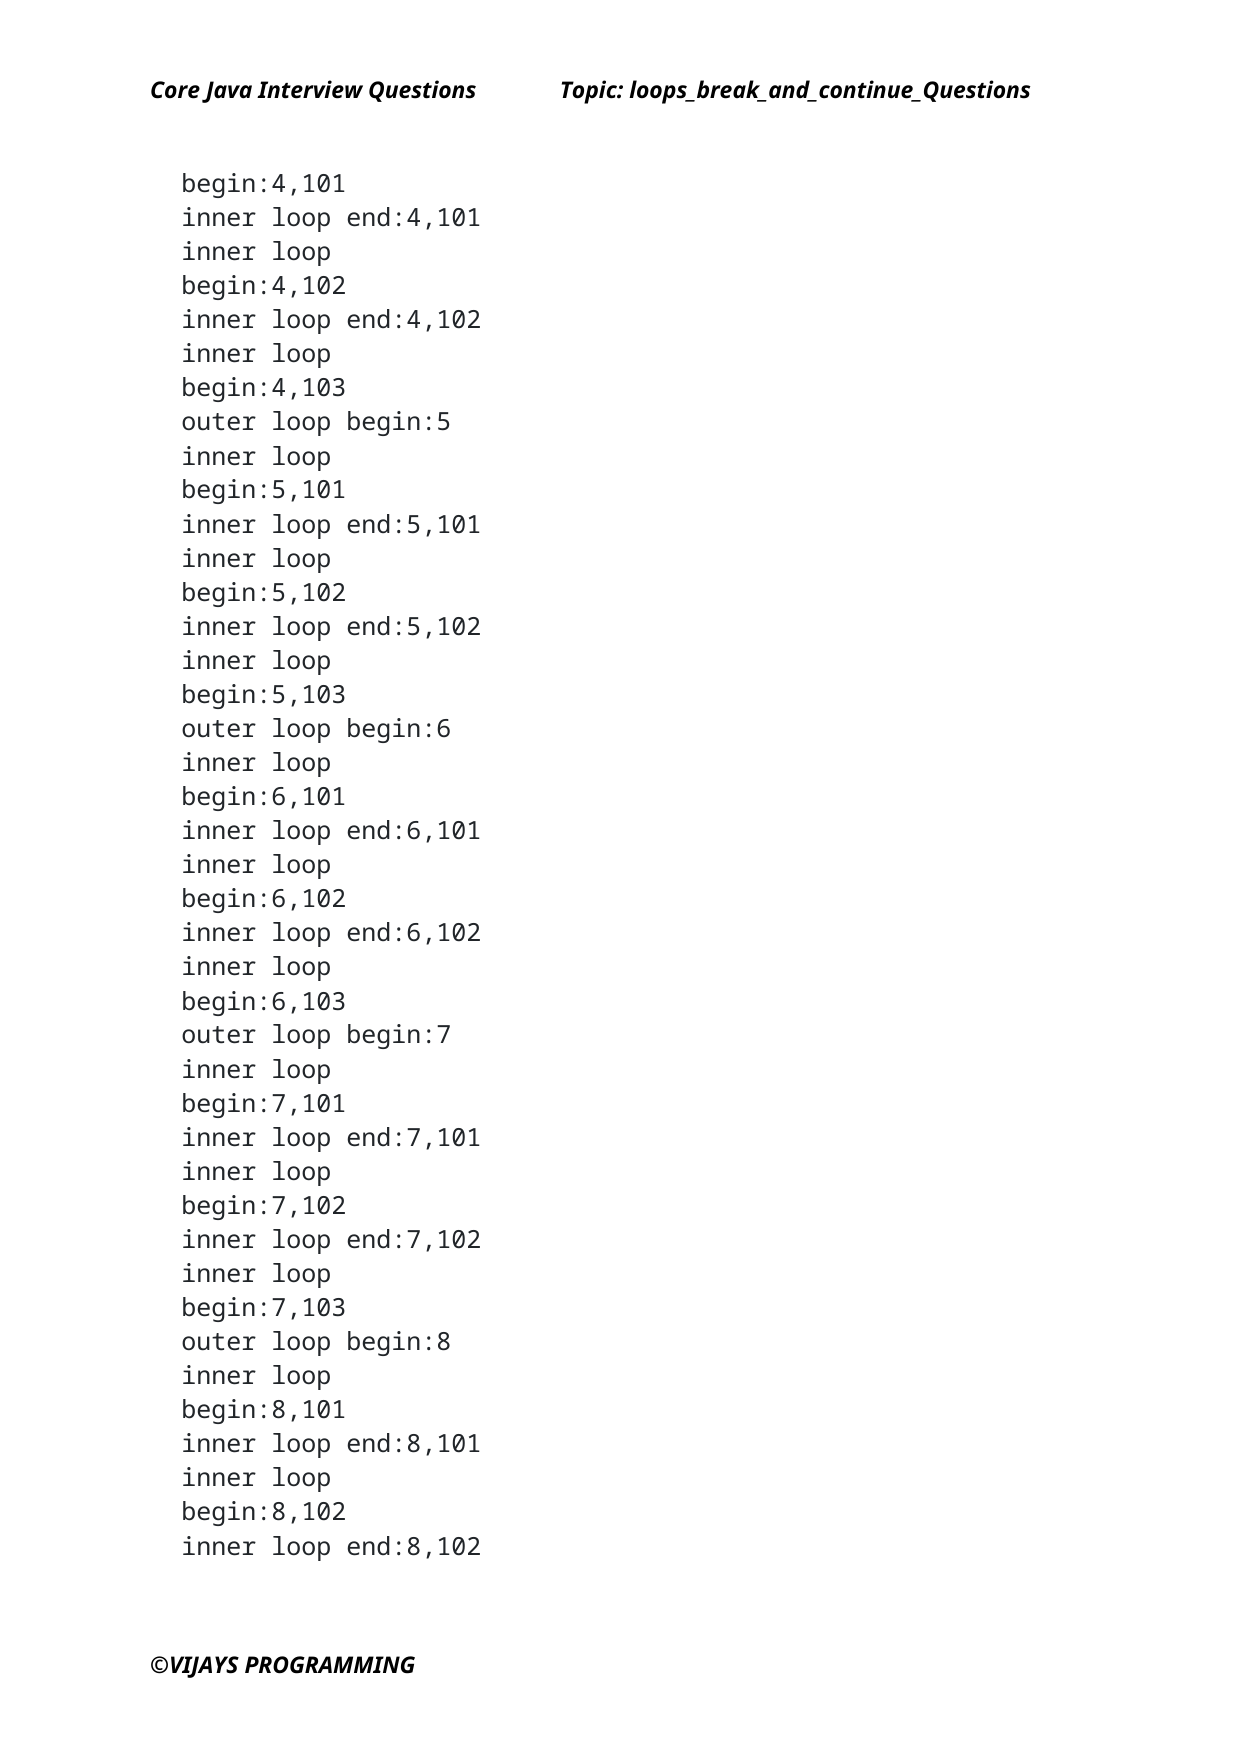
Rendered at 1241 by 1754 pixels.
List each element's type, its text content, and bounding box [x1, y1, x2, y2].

table_header begin:4,101 inner loop end:4,101 inner loop begin:4,102 inner loop end:4,102 inner loop begin:4,103 outer loop begin:5 inner loop begin:5,101 inner loop end:5,101 inner loop begin:5,102 inner loop end:5,102 inner loop begin:5,103 outer loop begin:6 inner loop begin:6,101 inner loop end:6,101 inner loop begin:6,102 inner loop end:6,102 inner loop begin:6,103 outer loop begin:7 inner loop begin:7,101 inner loop end:7,101 inner loop begin:7,102 inner loop end:7,102 inner loop begin:7,103 outer loop begin:8 inner loop begin:8,101 inner loop end:8,101 inner loop begin:8,102 inner loop end:8,102 [181, 166, 497, 1562]
table_cell [150, 150, 1090, 1578]
